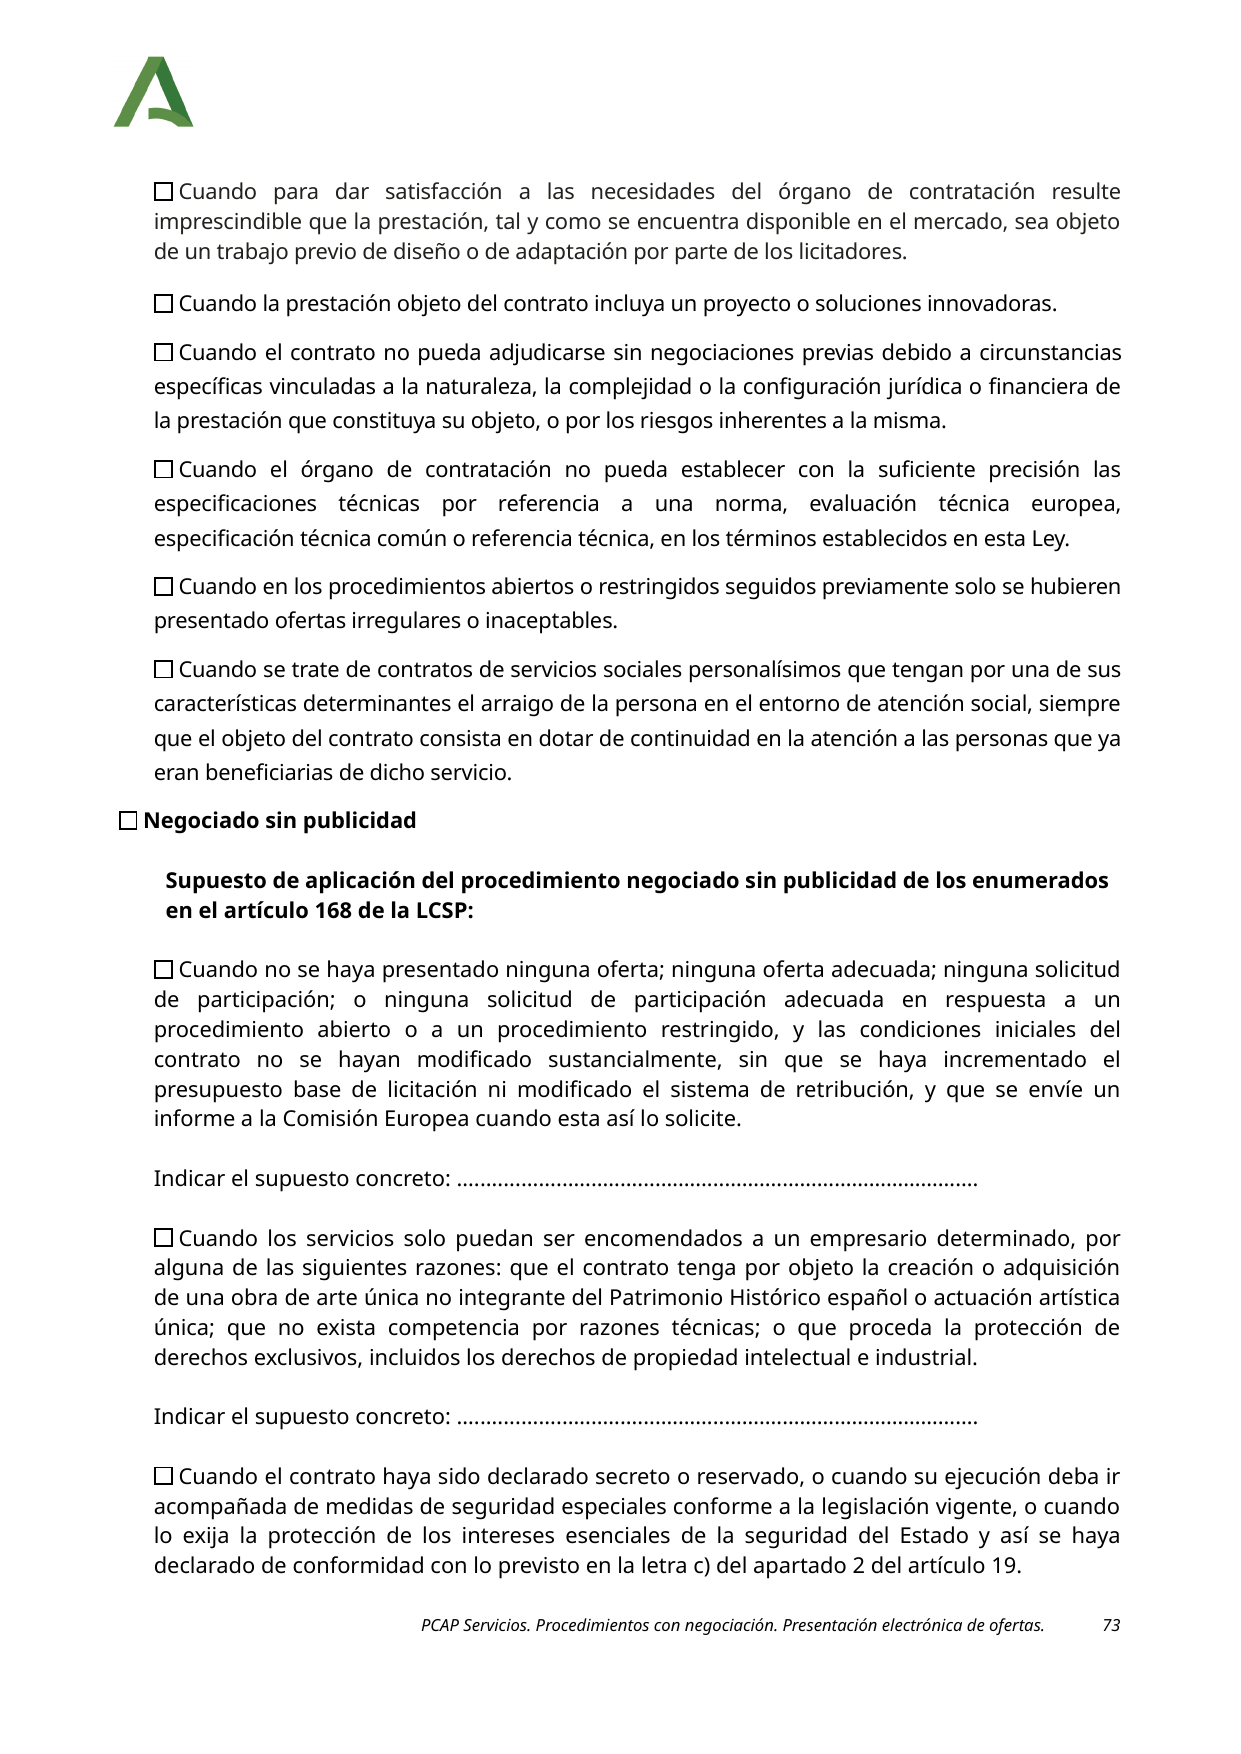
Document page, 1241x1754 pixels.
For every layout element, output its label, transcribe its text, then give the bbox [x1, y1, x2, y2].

text Indicar el supuesto concreto: ….…............…...……....………..…….………………………………. [153, 1163, 1122, 1193]
text Cuando la prestación objeto del contrato incluya un proyecto o soluciones innovadoras. [153, 288, 1122, 318]
text Supuesto de aplicación del procedimiento negociado sin publicidad de los enumerados en el artículo 168 de la LCSP: [165, 865, 1122, 925]
text Cuando en los procedimientos abiertos o restringidos seguidos previamente solo se hubieren presentado ofertas irregulares o inaceptables. [153, 571, 1122, 635]
text Cuando el contrato no pueda adjudicarse sin negociaciones previas debido a circunstancias específicas vinculadas a la naturaleza, la complejidad o la configuración jurídica o financiera de la prestación que constituya su objeto, o por los riesgos inherentes a la misma. [153, 337, 1122, 435]
text Cuando el órgano de contratación no pueda establecer con la suficiente precisión las especificaciones técnicas por referencia a una norma, evaluación técnica europea, especificación técnica común o referencia técnica, en los términos establecidos en esta Ley. [153, 454, 1122, 552]
text Cuando los servicios solo puedan ser encomendados a un empresario determinado, por alguna de las siguientes razones: que el contrato tenga por objeto la creación o adquisición de una obra de arte única no integrante del Patrimonio Histórico español o actuación artística única; que no exista competencia por razones técnicas; o que proceda la protección de derechos exclusivos, incluidos los derechos de propiedad intelectual e industrial. [153, 1223, 1122, 1372]
text Cuando para dar satisfacción a las necesidades del órgano de contratación resulte imprescindible que la prestación, tal y como se encuentra disponible en el mercado, sea objeto de un trabajo previo de diseño o de adaptación por parte de los licitadores. [153, 176, 1122, 266]
text Cuando se trate de contratos de servicios sociales personalísimos que tengan por una de sus características determinantes el arraigo de la persona en el entorno de atención social, siempre que el objeto del contrato consista en dotar de continuidad en la atención a las personas que ya eran beneficiarias de dicho servicio. [153, 654, 1122, 787]
text Cuando no se haya presentado ninguna oferta; ninguna oferta adecuada; ninguna solicitud de participación; o ninguna solicitud de participación adecuada en respuesta a un procedimiento abierto o a un procedimiento restringido, y las condiciones iniciales del contrato no se hayan modificado sustancialmente, sin que se haya incrementado el presupuesto base de licitación ni modificado el sistema de retribución, y que se envíe un informe a la Comisión Europea cuando esta así lo solicite. [153, 954, 1122, 1133]
text Negociado sin publicidad [118, 806, 1122, 835]
picture [109, 52, 198, 131]
text Indicar el supuesto concreto: ….…............…...……....………..…….………………………………. [153, 1401, 1122, 1431]
text Cuando el contrato haya sido declarado secreto o reservado, o cuando su ejecución deba ir acompañada de medidas de seguridad especiales conforme a la legislación vigente, o cuando lo exija la protección de los intereses esenciales de la seguridad del Estado y así se haya declarado de conformidad con lo previsto en la letra c) del apartado 2 del artículo 19. [153, 1461, 1122, 1580]
